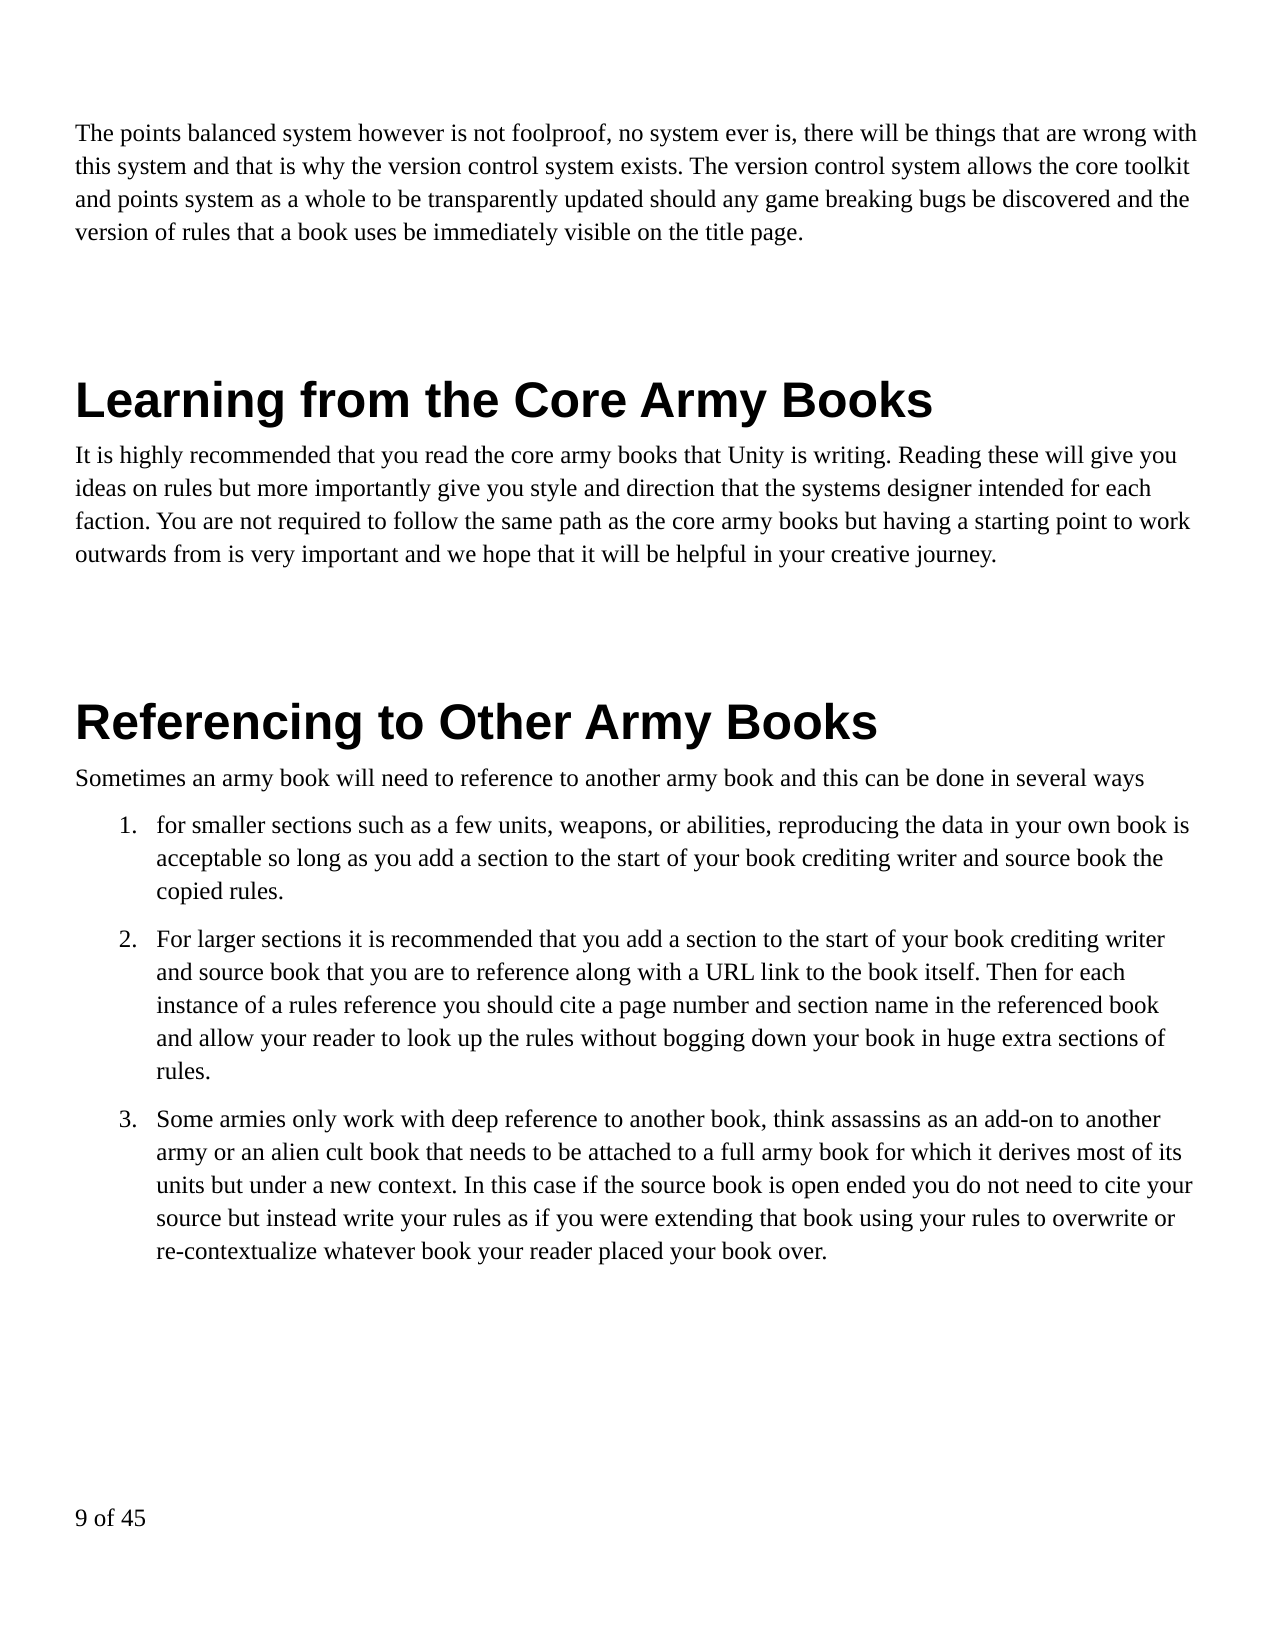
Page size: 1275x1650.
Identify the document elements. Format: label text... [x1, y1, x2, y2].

subtitle Referencing to Other Army Books [75, 693, 1200, 750]
text Sometimes an army book will need to reference to another army book and this can be done in several ways [75, 763, 1200, 791]
list For larger sections it is recommended that you add a section to the start of your book crediting writer and source book that you are to reference along with a URL link to the book itself. Then for each instance of a rules reference you should cite a page number and section name in the referenced book and allow your reader to look up the rules without bogging down your book in huge extra sections of rules. [119, 924, 1200, 1085]
list for smaller sections such as a few units, weapons, or abilities, reproducing the data in your own book is acceptable so long as you add a section to the start of your book crediting writer and source book the copied rules. [119, 810, 1200, 905]
text The points balanced system however is not foolproof, no system ever is, there will be things that are wrong with this system and that is why the version control system exists. The version control system allows the core toolkit and points system as a whole to be transparently updated should any game breaking bugs be discovered and the version of rules that a book uses be immediately visible on the title page. [75, 118, 1200, 246]
subtitle Learning from the Core Army Books [75, 370, 1200, 428]
text It is highly recommended that you read the core army books that Unity is writing. Reading these will give you ideas on rules but more importantly give you style and direction that the systems designer intended for each faction. You are not required to follow the same path as the core army books but having a starting point to work outwards from is very important and we hope that it will be helpful in your creative journey. [75, 440, 1200, 568]
list Some armies only work with deep reference to another book, think assassins as an add-on to another army or an alien cult book that needs to be attached to a full army book for which it derives most of its units but under a new context. In this case if the source book is open ended you do not need to cite your source but instead write your rules as if you were extending that book using your rules to overwrite or re-contextualize whatever book your reader placed your book over. [119, 1104, 1200, 1264]
